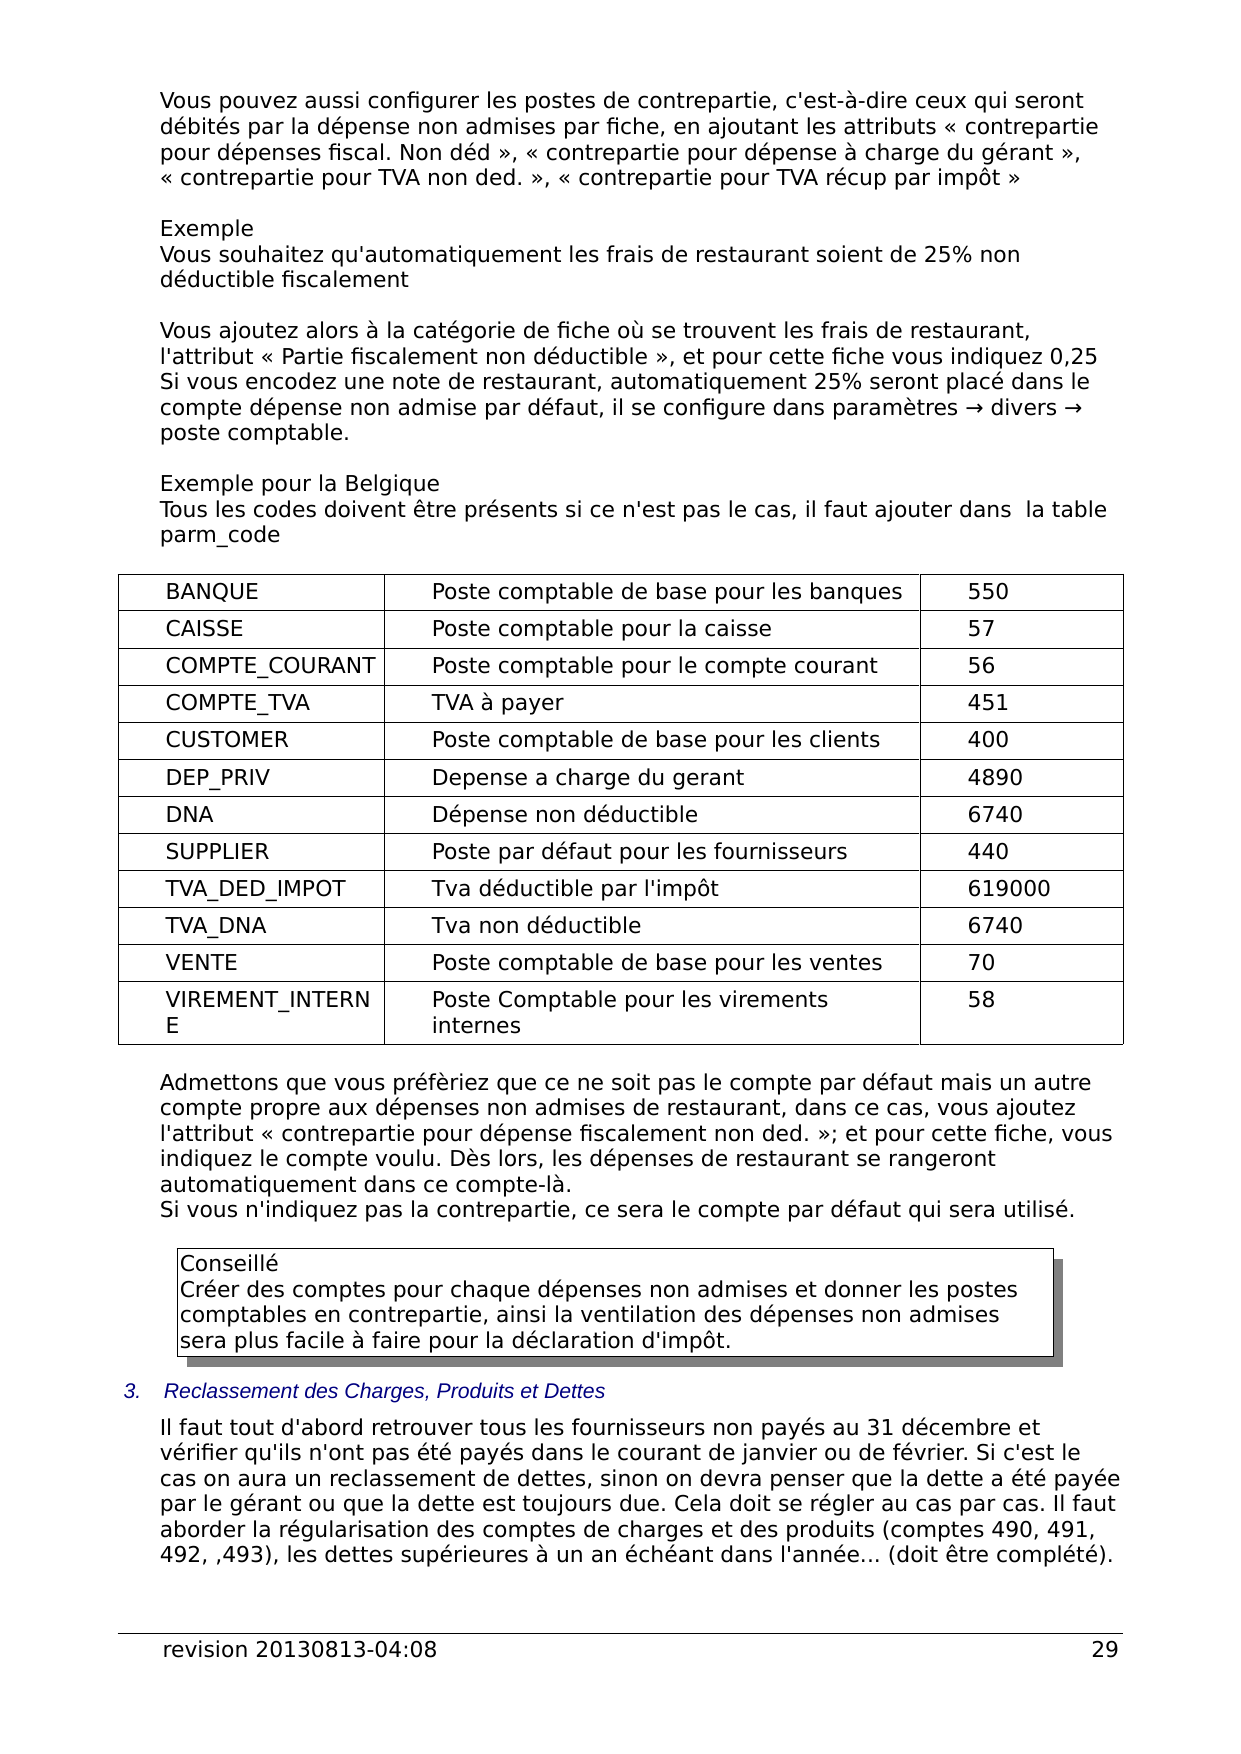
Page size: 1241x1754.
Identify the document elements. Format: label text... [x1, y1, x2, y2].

table_cell Depense a charge du gerant [385, 760, 919, 796]
table_cell COMPTE_COURANT [119, 649, 384, 685]
text Vous ajoutez alors à la catégorie de fiche où se trouvent les frais de restaurant, l'attribut « Partie fiscalement non déductible », et pour cette fiche vous indiquez 0,25 [159, 318, 1123, 369]
table_cell Poste comptable pour la caisse [385, 611, 919, 648]
table_cell Poste comptable de base pour les ventes [385, 945, 919, 981]
table_cell DNA [119, 797, 384, 833]
table_cell Tva non déductible [385, 908, 919, 944]
text Il faut tout d'abord retrouver tous les fournisseurs non payés au 31 décembre et vérifier qu'ils n'ont pas été payés dans le courant de janvier ou de février. Si c'est le cas on aura un reclassement de dettes, sinon on devra penser que la dette a été payée par le gérant ou que la dette est toujours due. Cela doit se régler au cas par cas. Il faut aborder la régularisation des comptes de charges et des produits (comptes 490, 491, 492, ,493), les dettes supérieures à un an échéant dans l'année... (doit être complété). [159, 1415, 1123, 1568]
table_cell 4890 [921, 760, 1123, 796]
table_cell 70 [921, 945, 1123, 981]
text Créer des comptes pour chaque dépenses non admises et donner les postes comptables en contrepartie, ainsi la ventilation des dépenses non admises sera plus facile à faire pour la déclaration d'impôt. [178, 1274, 1053, 1356]
table_cell 440 [921, 834, 1123, 870]
table_cell Poste comptable de base pour les clients [385, 723, 919, 759]
table_cell 6740 [921, 797, 1123, 833]
subtitle Reclassement des Charges, Produits et Dettes [117, 1379, 1123, 1403]
text Admettons que vous préfèriez que ce ne soit pas le compte par défaut mais un autre compte propre aux dépenses non admises de restaurant, dans ce cas, vous ajoutez l'attribut « contrepartie pour dépense fiscalement non ded. »; et pour cette fiche, vous indiquez le compte voulu. Dès lors, les dépenses de restaurant se rangeront automatiquement dans ce compte-là. [159, 1069, 1123, 1197]
table_cell Poste Comptable pour les virements internes [385, 982, 919, 1044]
table_cell 56 [921, 649, 1123, 685]
table_cell 57 [921, 611, 1123, 648]
table_cell 6740 [921, 908, 1123, 944]
table_cell TVA_DED_IMPOT [119, 871, 384, 907]
text Vous pouvez aussi configurer les postes de contrepartie, c'est-à-dire ceux qui seront débités par la dépense non admises par fiche, en ajoutant les attributs « contrepartie pour dépenses fiscal. Non déd », « contrepartie pour dépense à charge du gérant », « contrepartie pour TVA non ded. », « contrepartie pour TVA récup par impôt » [159, 88, 1123, 191]
table_cell DEP_PRIV [119, 760, 384, 796]
table_cell CAISSE [119, 611, 384, 648]
table_cell 400 [921, 723, 1123, 759]
table_cell 58 [921, 982, 1123, 1044]
table_cell Tva déductible par l'impôt [385, 871, 919, 907]
table_cell COMPTE_TVA [119, 686, 384, 722]
table_cell Dépense non déductible [385, 797, 919, 833]
text Vous souhaitez qu'automatiquement les frais de restaurant soient de 25% non déductible fiscalement [159, 242, 1123, 293]
table_cell Poste comptable pour le compte courant [385, 649, 919, 685]
text Exemple pour la Belgique [159, 471, 1123, 497]
table_cell TVA à payer [385, 686, 919, 722]
table_header 550 [921, 575, 1123, 610]
text Si vous n'indiquez pas la contrepartie, ce sera le compte par défaut qui sera utilisé. [159, 1197, 1123, 1223]
table_header Poste comptable de base pour les banques [385, 575, 919, 610]
text Si vous encodez une note de restaurant, automatiquement 25% seront placé dans le compte dépense non admise par défaut, il se configure dans paramètres → divers → poste comptable. [159, 369, 1123, 446]
table_cell VIREMENT_INTERNE [119, 982, 384, 1044]
table_cell SUPPLIER [119, 834, 384, 870]
text Conseillé [178, 1249, 1053, 1274]
table_cell 619000 [921, 871, 1123, 907]
text Exemple [159, 216, 1123, 242]
text Tous les codes doivent être présents si ce n'est pas le cas, il faut ajouter dans la table parm_code [159, 497, 1123, 548]
table_header BANQUE [119, 575, 384, 610]
table_cell 451 [921, 686, 1123, 722]
table_cell VENTE [119, 945, 384, 981]
table_cell Poste par défaut pour les fournisseurs [385, 834, 919, 870]
table_cell TVA_DNA [119, 908, 384, 944]
table_cell CUSTOMER [119, 723, 384, 759]
